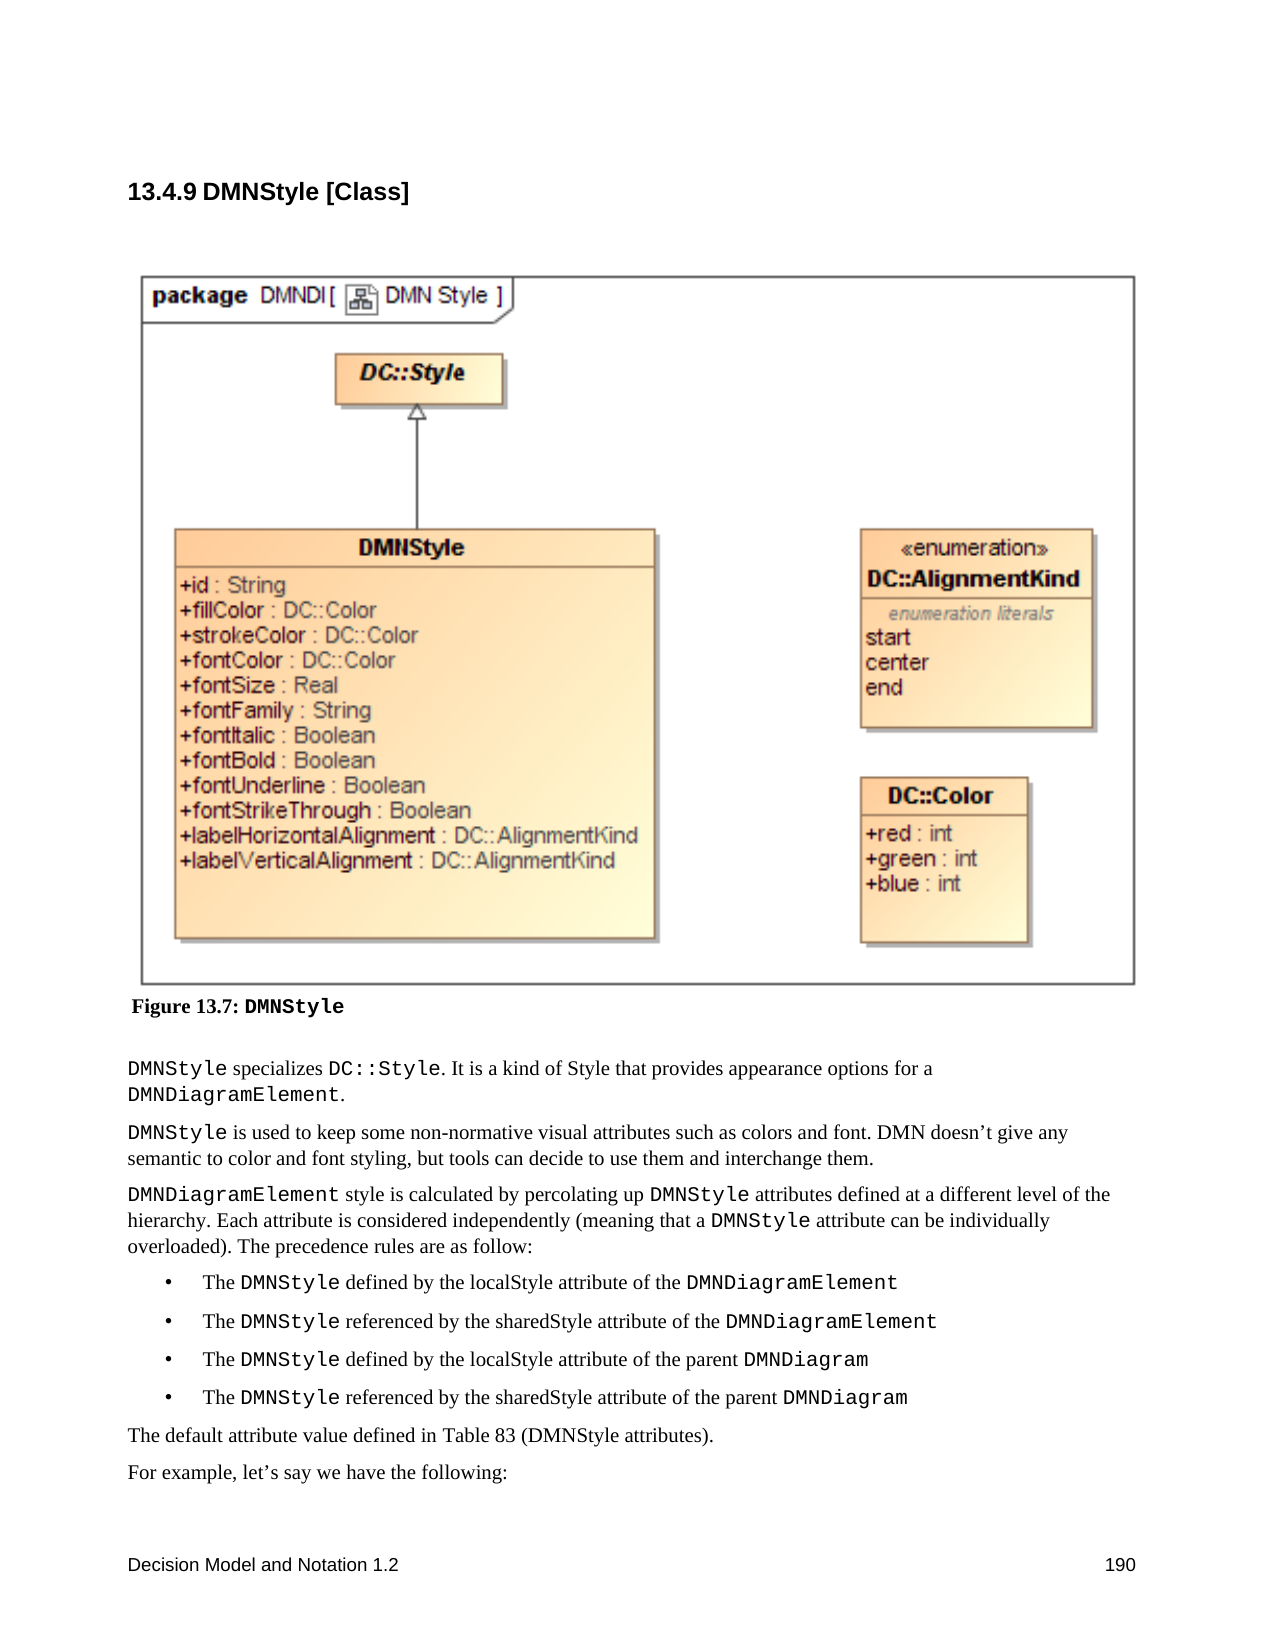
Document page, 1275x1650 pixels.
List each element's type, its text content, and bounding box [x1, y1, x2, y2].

text DMNDiagramElement style is calculated by percolating up DMNStyle attributes defined at a different level of the hierarchy. Each attribute is considered independently (meaning that a DMNStyle attribute can be individually overloaded). The precedence rules are as follow: [127, 1182, 1147, 1258]
subtitle DMNStyle [Class] [127, 176, 1147, 205]
list The DMNStyle referenced by the sharedStyle attribute of the parent DMNDiagram [165, 1385, 1147, 1411]
picture [131, 266, 1144, 994]
list The DMNStyle referenced by the sharedStyle attribute of the DMNDiagramElement [165, 1308, 1147, 1334]
text For example, let’s say we have the following: [127, 1460, 1147, 1484]
text Figure 13.7: DMNStyle [131, 994, 1144, 1019]
text DMNStyle is used to keep some non-normative visual attributes such as colors and font. DMN doesn’t give any semantic to color and font styling, but tools can decide to use them and interchange them. [127, 1120, 1147, 1170]
text The default attribute value defined in Table 83 (DMNStyle attributes). [127, 1423, 1147, 1447]
text DMNStyle specializes DC::Style. It is a kind of Style that provides appearance options for a DMNDiagramElement. [127, 1056, 1147, 1107]
list The DMNStyle defined by the localStyle attribute of the DMNDiagramElement [165, 1270, 1147, 1296]
list The DMNStyle defined by the localStyle attribute of the parent DMNDiagram [165, 1347, 1147, 1372]
